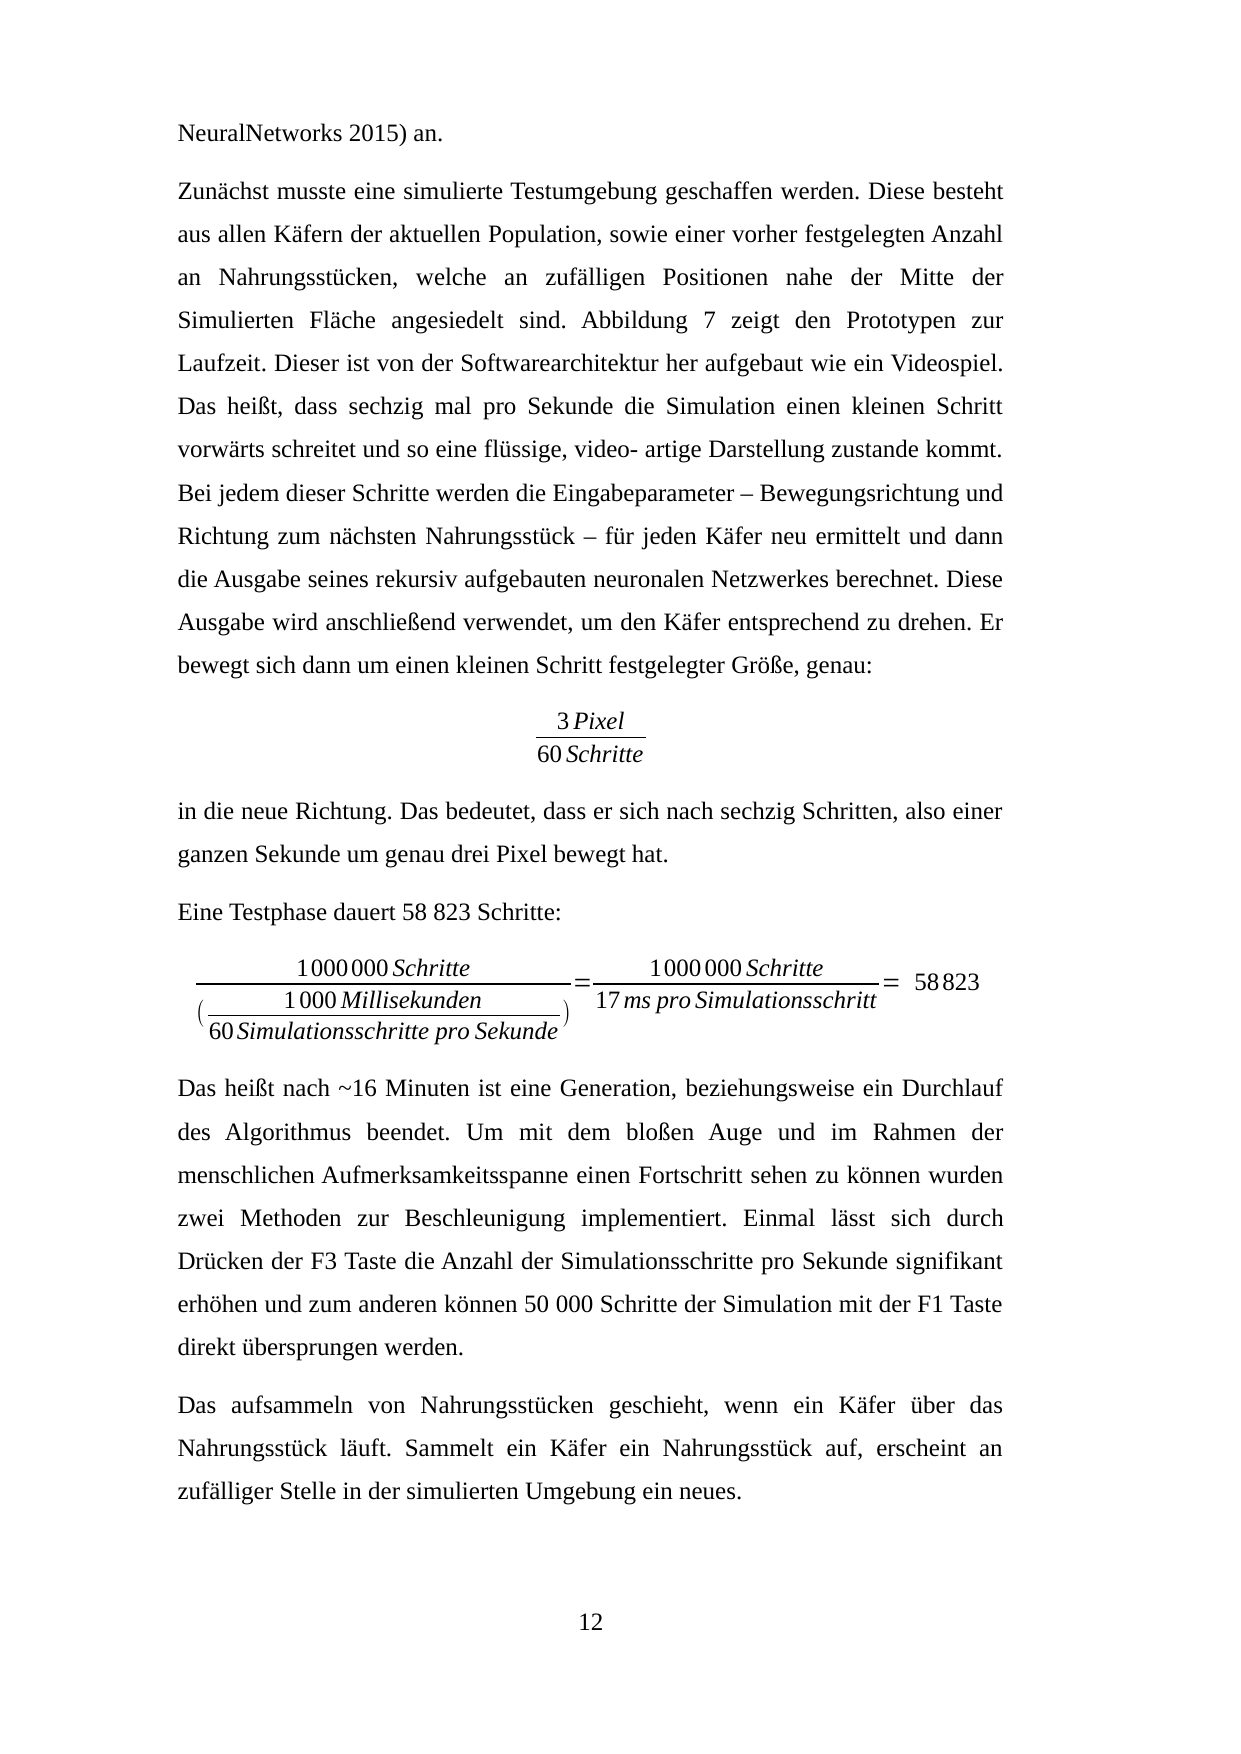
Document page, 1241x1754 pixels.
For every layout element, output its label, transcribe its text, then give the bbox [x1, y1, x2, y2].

text Eine Testphase dauert 58 823 Schritte: [177, 897, 1004, 925]
text Das aufsammeln von Nahrungsstücken geschieht, wenn ein Käfer über das Nahrungsstück läuft. Sammelt ein Käfer ein Nahrungsstück auf, erscheint an zufälliger Stelle in der simulierten Umgebung ein neues. [177, 1390, 1004, 1505]
text Das heißt nach ~16 Minuten ist eine Generation, beziehungsweise ein Durchlauf des Algorithmus beendet. Um mit dem bloßen Auge und im Rahmen der menschlichen Aufmerksamkeitsspanne einen Fortschritt sehen zu können wurden zwei Methoden zur Beschleunigung implementiert. Einmal lässt sich durch Drücken der F3 Taste die Anzahl der Simulationsschritte pro Sekunde signifikant erhöhen und zum anderen können 50 000 Schritte der Simulation mit der F1 Taste direkt übersprungen werden. [177, 1073, 1004, 1361]
text in die neue Richtung. Das bedeutet, dass er sich nach sechzig Schritten, also einer ganzen Sekunde um genau drei Pixel bewegt hat. [177, 796, 1004, 868]
text Zunächst musste eine simulierte Testumgebung geschaffen werden. Diese besteht aus allen Käfern der aktuellen Population, sowie einer vorher festgelegten Anzahl an Nahrungsstücken, welche an zufälligen Positionen nahe der Mitte der Simulierten Fläche angesiedelt sind. Abbildung 7 zeigt den Prototypen zur Laufzeit. Dieser ist von der Softwarearchitektur her aufgebaut wie ein Videospiel. Das heißt, dass sechzig mal pro Sekunde die Simulation einen kleinen Schritt vorwärts schreitet und so eine flüssige, video- artige Darstellung zustande kommt. Bei jedem dieser Schritte werden die Eingabeparameter – Bewegungsrichtung und Richtung zum nächsten Nahrungsstück – für jeden Käfer neu ermittelt und dann die Ausgabe seines rekursiv aufgebauten neuronalen Netzwerkes berechnet. Diese Ausgabe wird anschließend verwendet, um den Käfer entsprechend zu drehen. Er bewegt sich dann um einen kleinen Schritt festgelegter Größe, genau: [177, 176, 1004, 679]
text NeuralNetworks 2015) an. [177, 118, 1004, 147]
